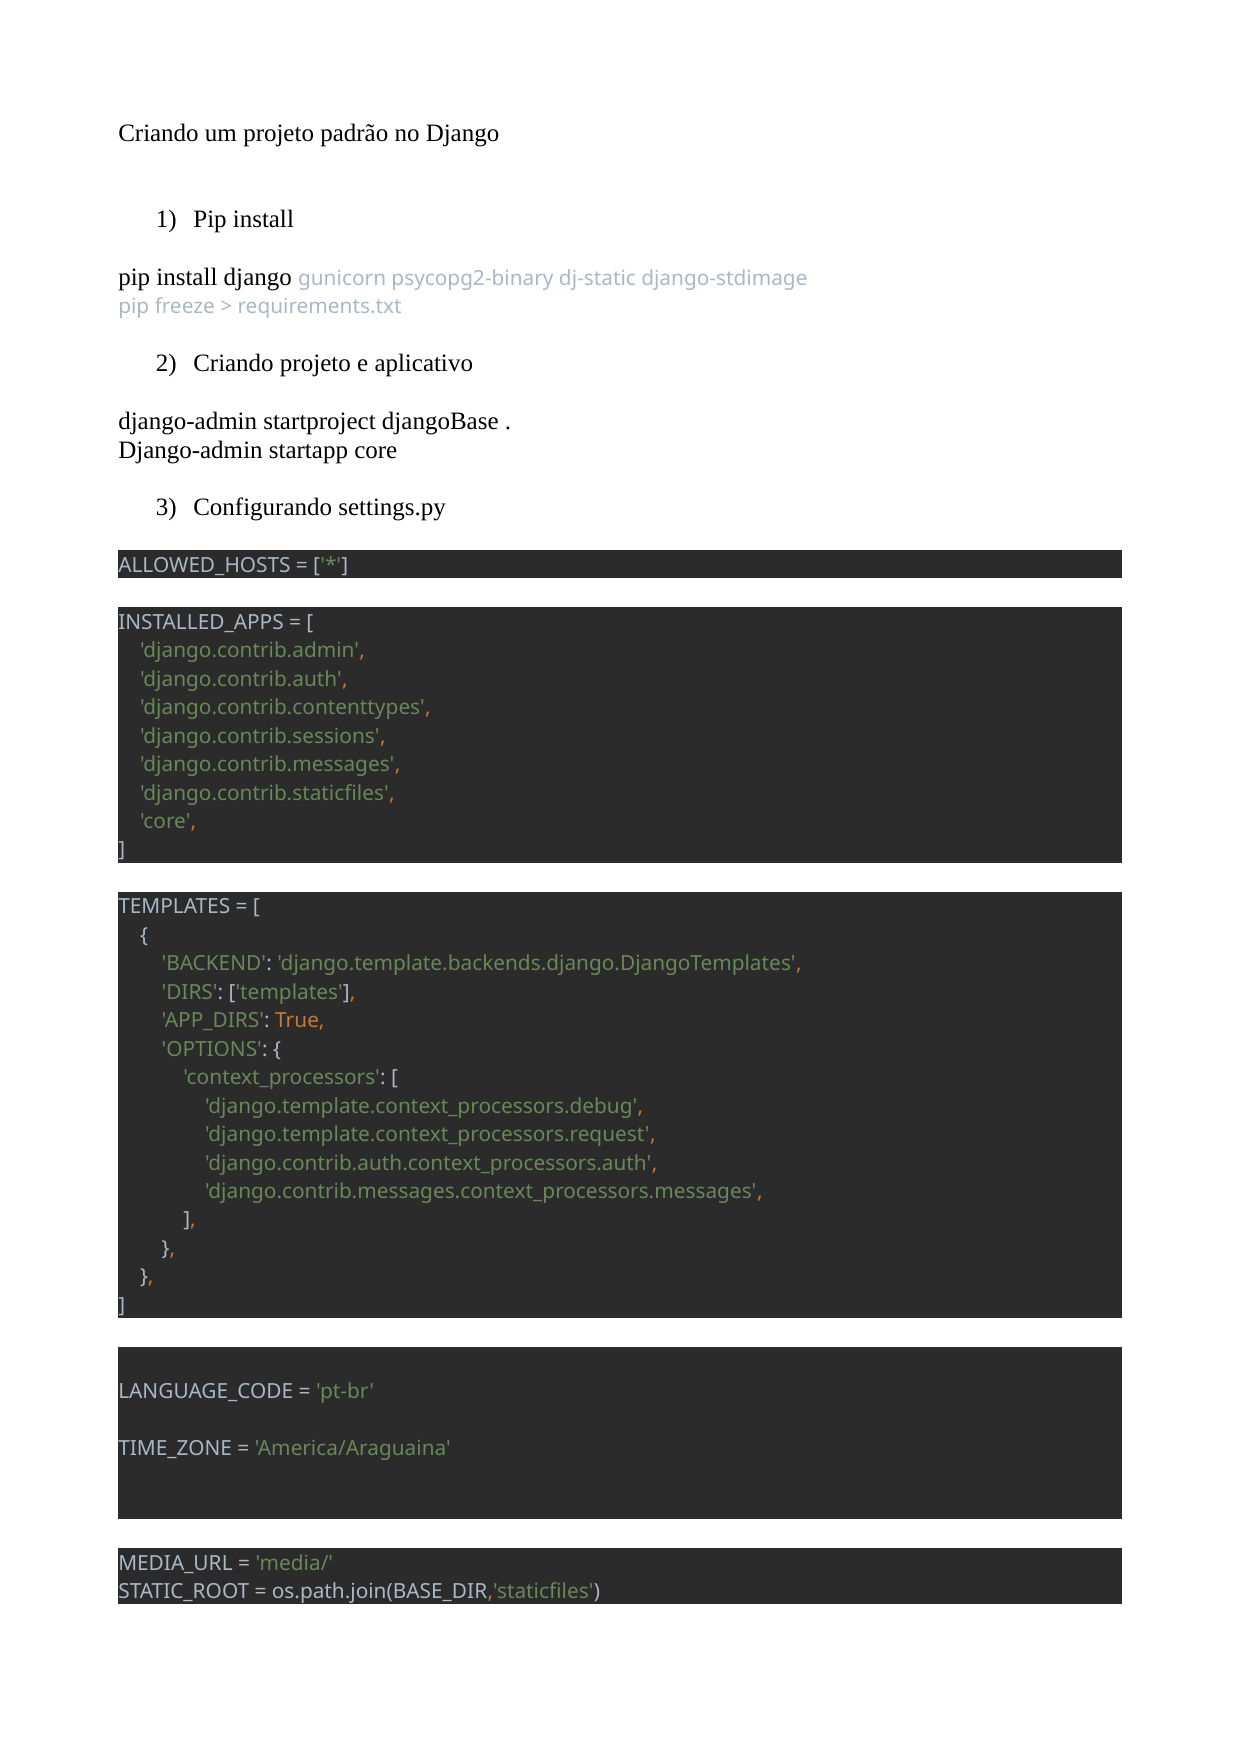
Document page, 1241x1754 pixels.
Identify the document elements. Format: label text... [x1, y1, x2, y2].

text pip install django gunicorn psycopg2-binary dj-static django-stdimage [118, 262, 1122, 291]
text MEDIA_URL = 'media/' STATIC_ROOT = os.path.join(BASE_DIR,'staticfiles') [118, 1548, 1122, 1604]
text ALLOWED_HOSTS = ['*'] [118, 550, 1122, 578]
text Criando um projeto padrão no Django [118, 118, 1122, 147]
text LANGUAGE_CODE = 'pt-br' TIME_ZONE = 'America/Araguaina' [118, 1347, 1122, 1519]
text TEMPLATES = [ { 'BACKEND': 'django.template.backends.django.DjangoTemplates', 'DIRS': ['templates'], 'APP_DIRS': True, 'OPTIONS': { 'context_processors': [ 'django.template.context_processors.debug', 'django.template.context_processors.request', 'django.contrib.auth.context_processors.auth', 'django.contrib.messages.context_processors.messages', ], }, }, ] [118, 892, 1122, 1318]
text INSTALLED_APPS = [ 'django.contrib.admin', 'django.contrib.auth', 'django.contrib.contenttypes', 'django.contrib.sessions', 'django.contrib.messages', 'django.contrib.staticfiles', 'core', ] [118, 607, 1122, 863]
list Configurando settings.py [156, 492, 1122, 521]
text django-admin startproject djangoBase . [118, 406, 1122, 435]
text pip freeze > requirements.txt [118, 291, 1122, 320]
text Django-admin startapp core [118, 435, 1122, 463]
list Pip install [156, 204, 1122, 233]
list Criando projeto e aplicativo [156, 348, 1122, 377]
